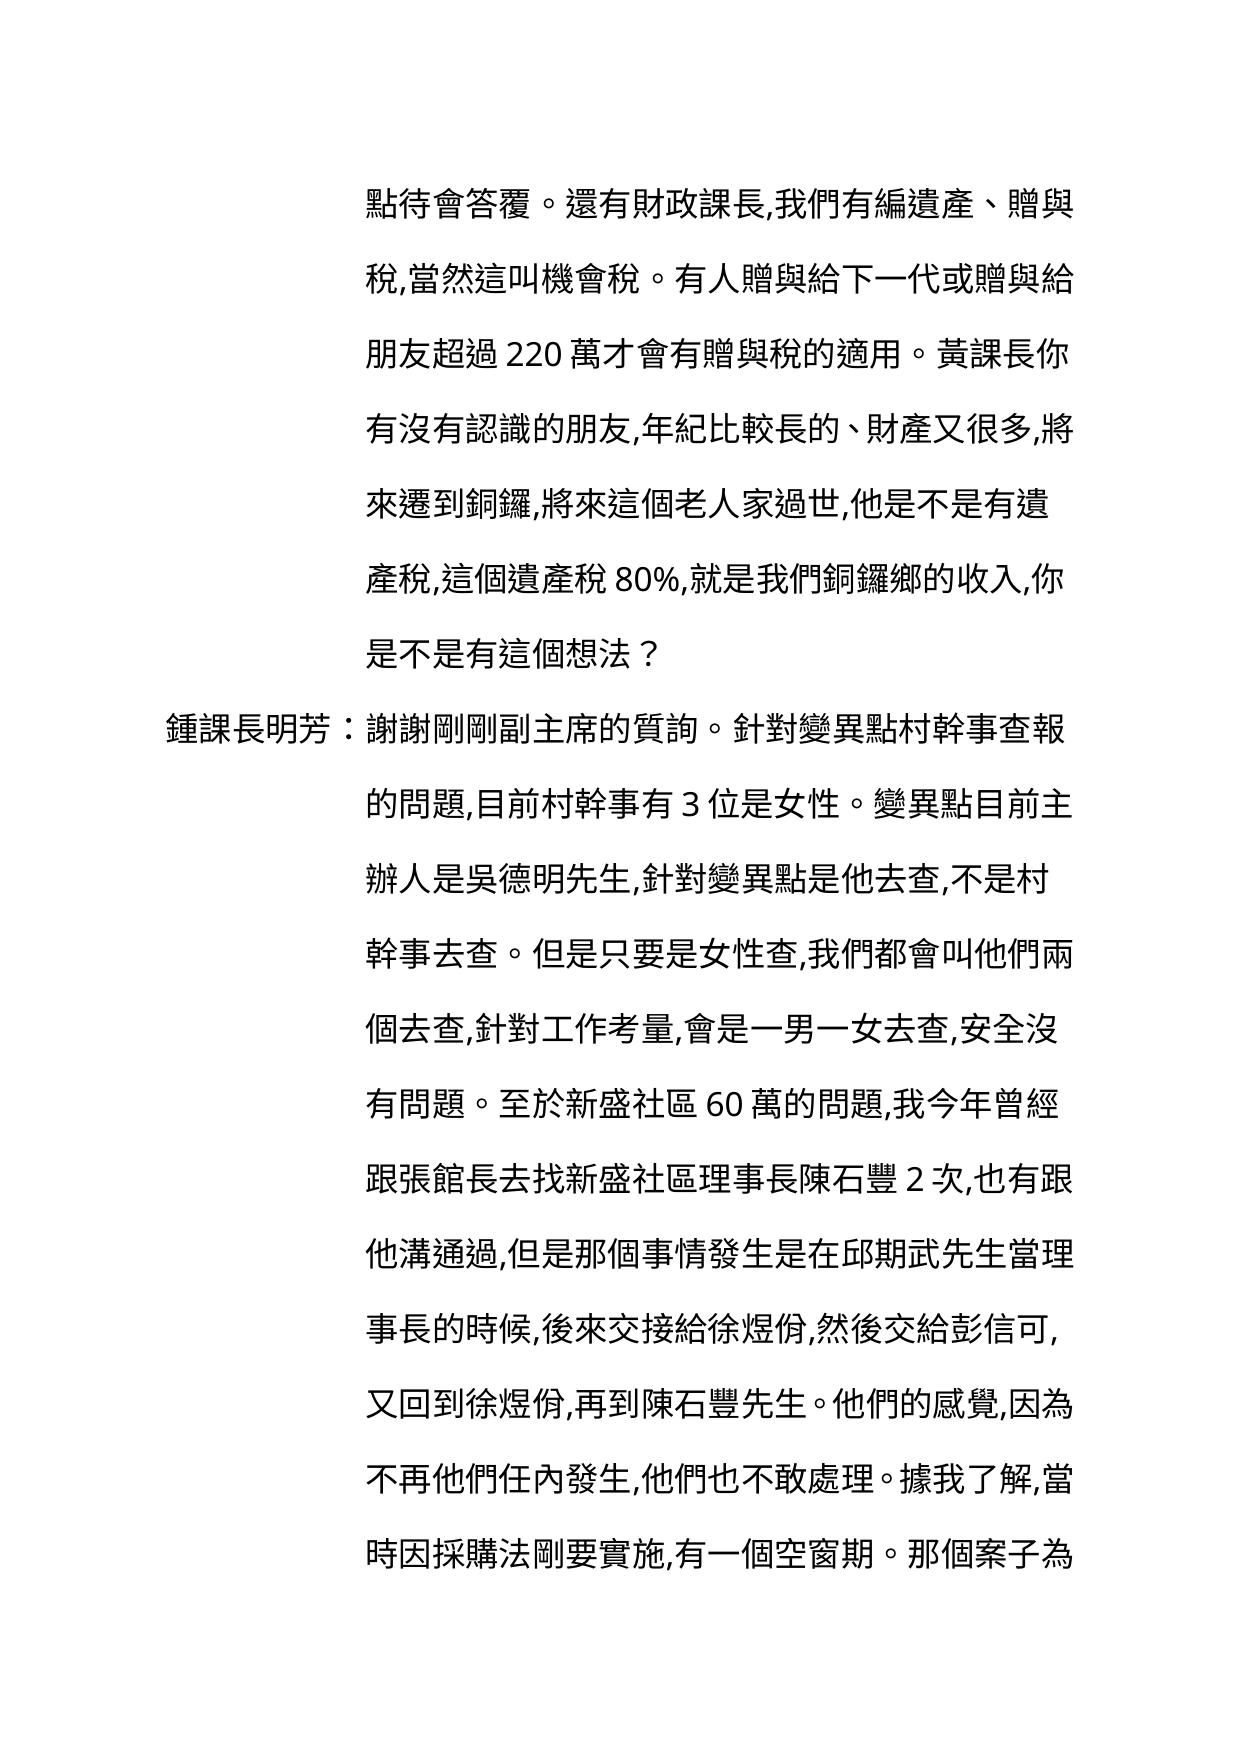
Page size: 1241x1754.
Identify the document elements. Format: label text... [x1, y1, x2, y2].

text 鍾課長明芳：謝謝剛剛副主席的質詢。針對變異點村幹事查報的問題,目前村幹事有3位是女性。變異點目前主辦人是吳德明先生,針對變異點是他去查,不是村幹事去查。但是只要是女性查,我們都會叫他們兩個去查,針對工作考量,會是一男一女去查,安全沒有問題。至於新盛社區60萬的問題,我今年曾經跟張館長去找新盛社區理事長陳石豐2次,也有跟他溝通過,但是那個事情發生是在邱期武先生當理事長的時候,後來交接給徐煜佾,然後交給彭信可,又回到徐煜佾,再到陳石豐先生。他們的感覺,因為不再他們任內發生,他們也不敢處理。據我了解,當時因採購法剛要實施,有一個空窗期。那個案子為 [165, 689, 1075, 1589]
text 點待會答覆。還有財政課長,我們有編遺產、贈與稅,當然這叫機會稅。有人贈與給下一代或贈與給朋友超過220萬才會有贈與稅的適用。黃課長你有沒有認識的朋友,年紀比較長的、財產又很多,將來遷到銅鑼,將來這個老人家過世,他是不是有遺產稅,這個遺產稅80%,就是我們銅鑼鄉的收入,你是不是有這個想法？ [165, 164, 1075, 689]
